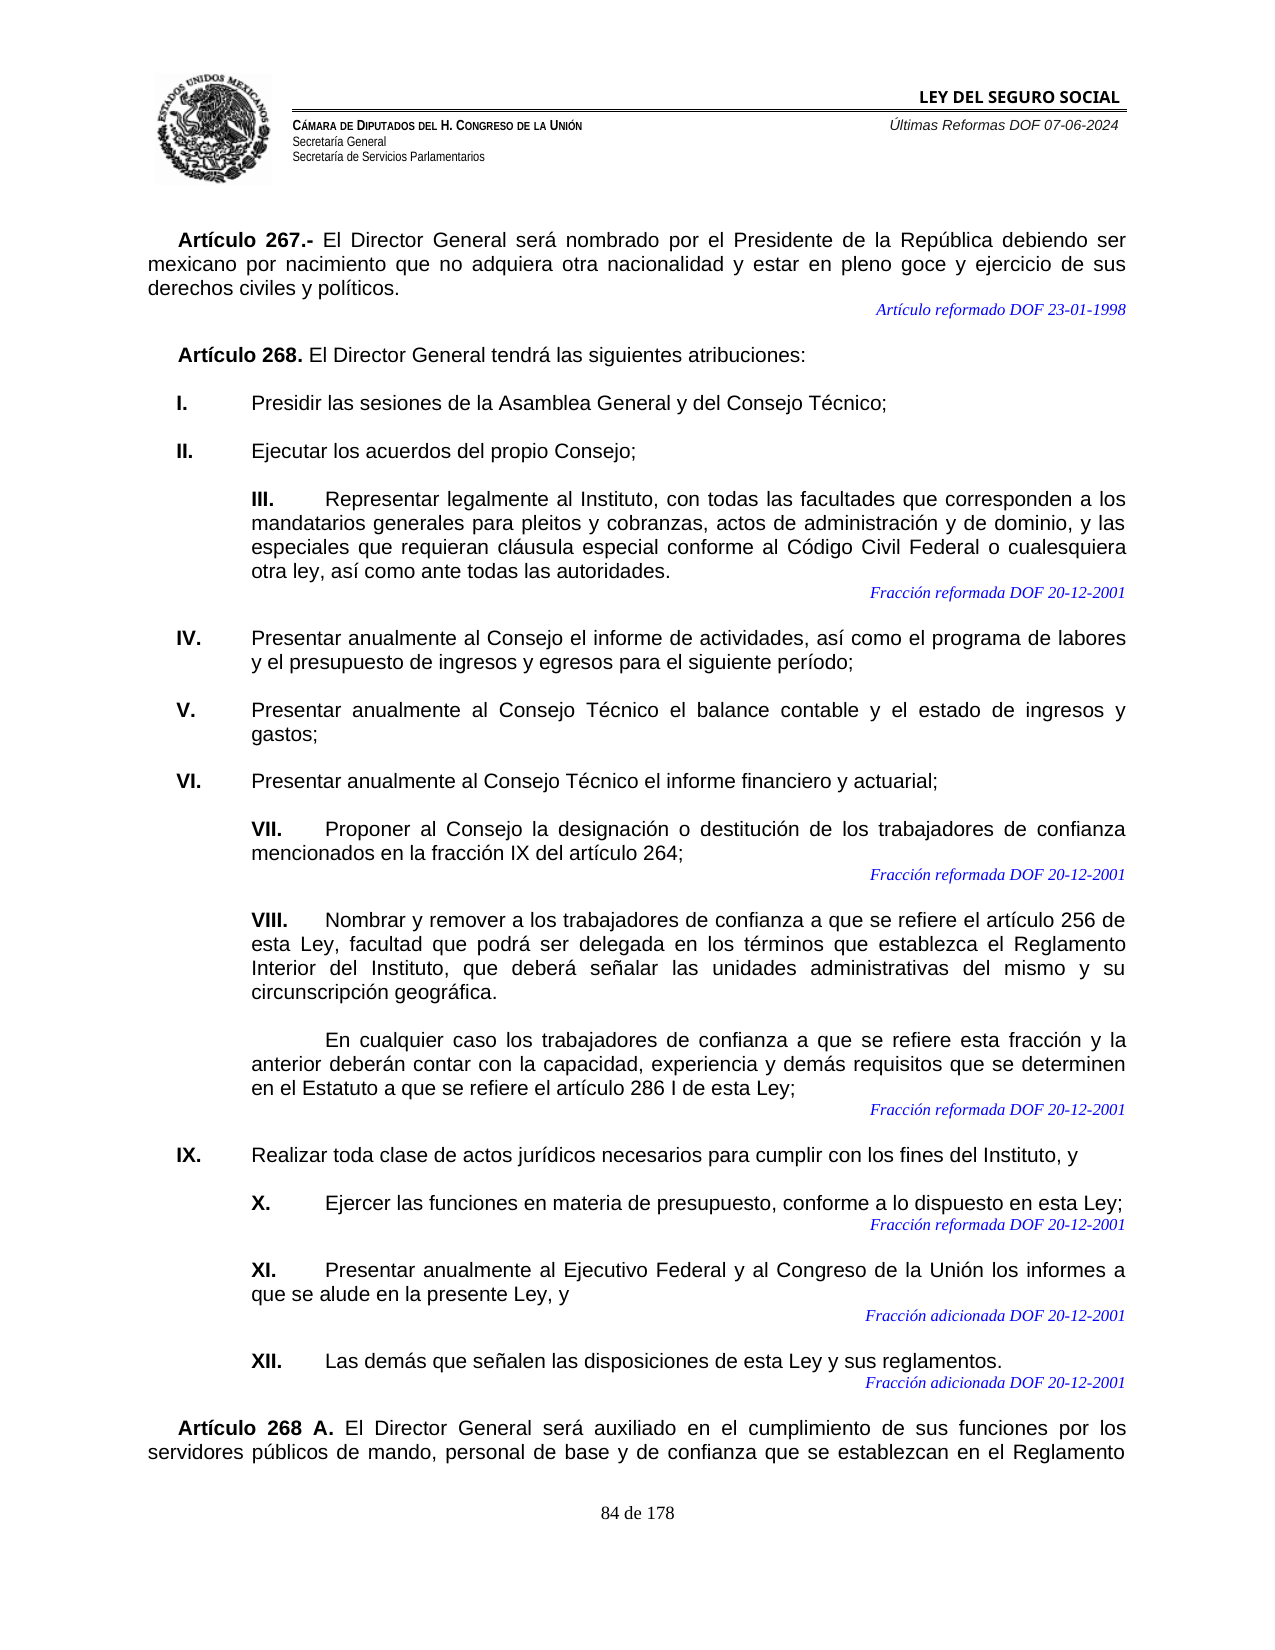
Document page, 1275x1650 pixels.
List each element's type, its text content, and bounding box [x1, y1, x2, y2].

text Fracción reformada DOF 20-12-2001 [176, 1215, 1127, 1234]
text Artículo reformado DOF 23-01-1998 [148, 300, 1127, 319]
text Fracción adicionada DOF 20-12-2001 [148, 1373, 1127, 1392]
text Fracción reformada DOF 20-12-2001 [176, 1100, 1127, 1119]
text IX. Realizar toda clase de actos jurídicos necesarios para cumplir con los fines del Instituto, y [176, 1143, 1127, 1167]
text VII. Proponer al Consejo la designación o destitución de los trabajadores de confianza mencionados en la fracción IX del artículo 264; [251, 817, 1127, 865]
text II. Ejecutar los acuerdos del propio Consejo; [176, 439, 1127, 463]
text Fracción reformada DOF 20-12-2001 [176, 582, 1127, 602]
text V. Presentar anualmente al Consejo Técnico el balance contable y el estado de ingresos y gastos; [176, 697, 1127, 745]
text Artículo 267.- El Director General será nombrado por el Presidente de la República debiendo ser mexicano por nacimiento que no adquiera otra nacionalidad y estar en pleno goce y ejercicio de sus derechos civiles y políticos. [148, 228, 1127, 300]
text I. Presidir las sesiones de la Asamblea General y del Consejo Técnico; [176, 391, 1127, 415]
text Artículo 268 A. El Director General será auxiliado en el cumplimiento de sus funciones por los servidores públicos de mando, personal de base y de confianza que se establezcan en el Reglamento [148, 1416, 1127, 1464]
text Fracción reformada DOF 20-12-2001 [176, 865, 1127, 884]
text Fracción adicionada DOF 20-12-2001 [176, 1306, 1127, 1325]
text III. Representar legalmente al Instituto, con todas las facultades que corresponden a los mandatarios generales para pleitos y cobranzas, actos de administración y de dominio, y las especiales que requieran cláusula especial conforme al Código Civil Federal o cualesquiera otra ley, así como ante todas las autoridades. [251, 487, 1127, 582]
text Artículo 268. El Director General tendrá las siguientes atribuciones: [148, 343, 1127, 367]
text En cualquier caso los trabajadores de confianza a que se refiere esta fracción y la anterior deberán contar con la capacidad, experiencia y demás requisitos que se determinen en el Estatuto a que se refiere el artículo 286 I de esta Ley; [251, 1028, 1127, 1100]
text X. Ejercer las funciones en materia de presupuesto, conforme a lo dispuesto en esta Ley; [251, 1191, 1127, 1215]
text IV. Presentar anualmente al Consejo el informe de actividades, así como el programa de labores y el presupuesto de ingresos y egresos para el siguiente período; [176, 626, 1127, 673]
text XI. Presentar anualmente al Ejecutivo Federal y al Congreso de la Unión los informes a que se alude en la presente Ley, y [251, 1258, 1127, 1306]
text VIII. Nombrar y remover a los trabajadores de confianza a que se refiere el artículo 256 de esta Ley, facultad que podrá ser delegada en los términos que establezca el Reglamento Interior del Instituto, que deberá señalar las unidades administrativas del mismo y su circunscripción geográfica. [251, 908, 1127, 1004]
text XII. Las demás que señalen las disposiciones de esta Ley y sus reglamentos. [251, 1349, 1127, 1373]
text VI. Presentar anualmente al Consejo Técnico el informe financiero y actuarial; [176, 769, 1127, 793]
